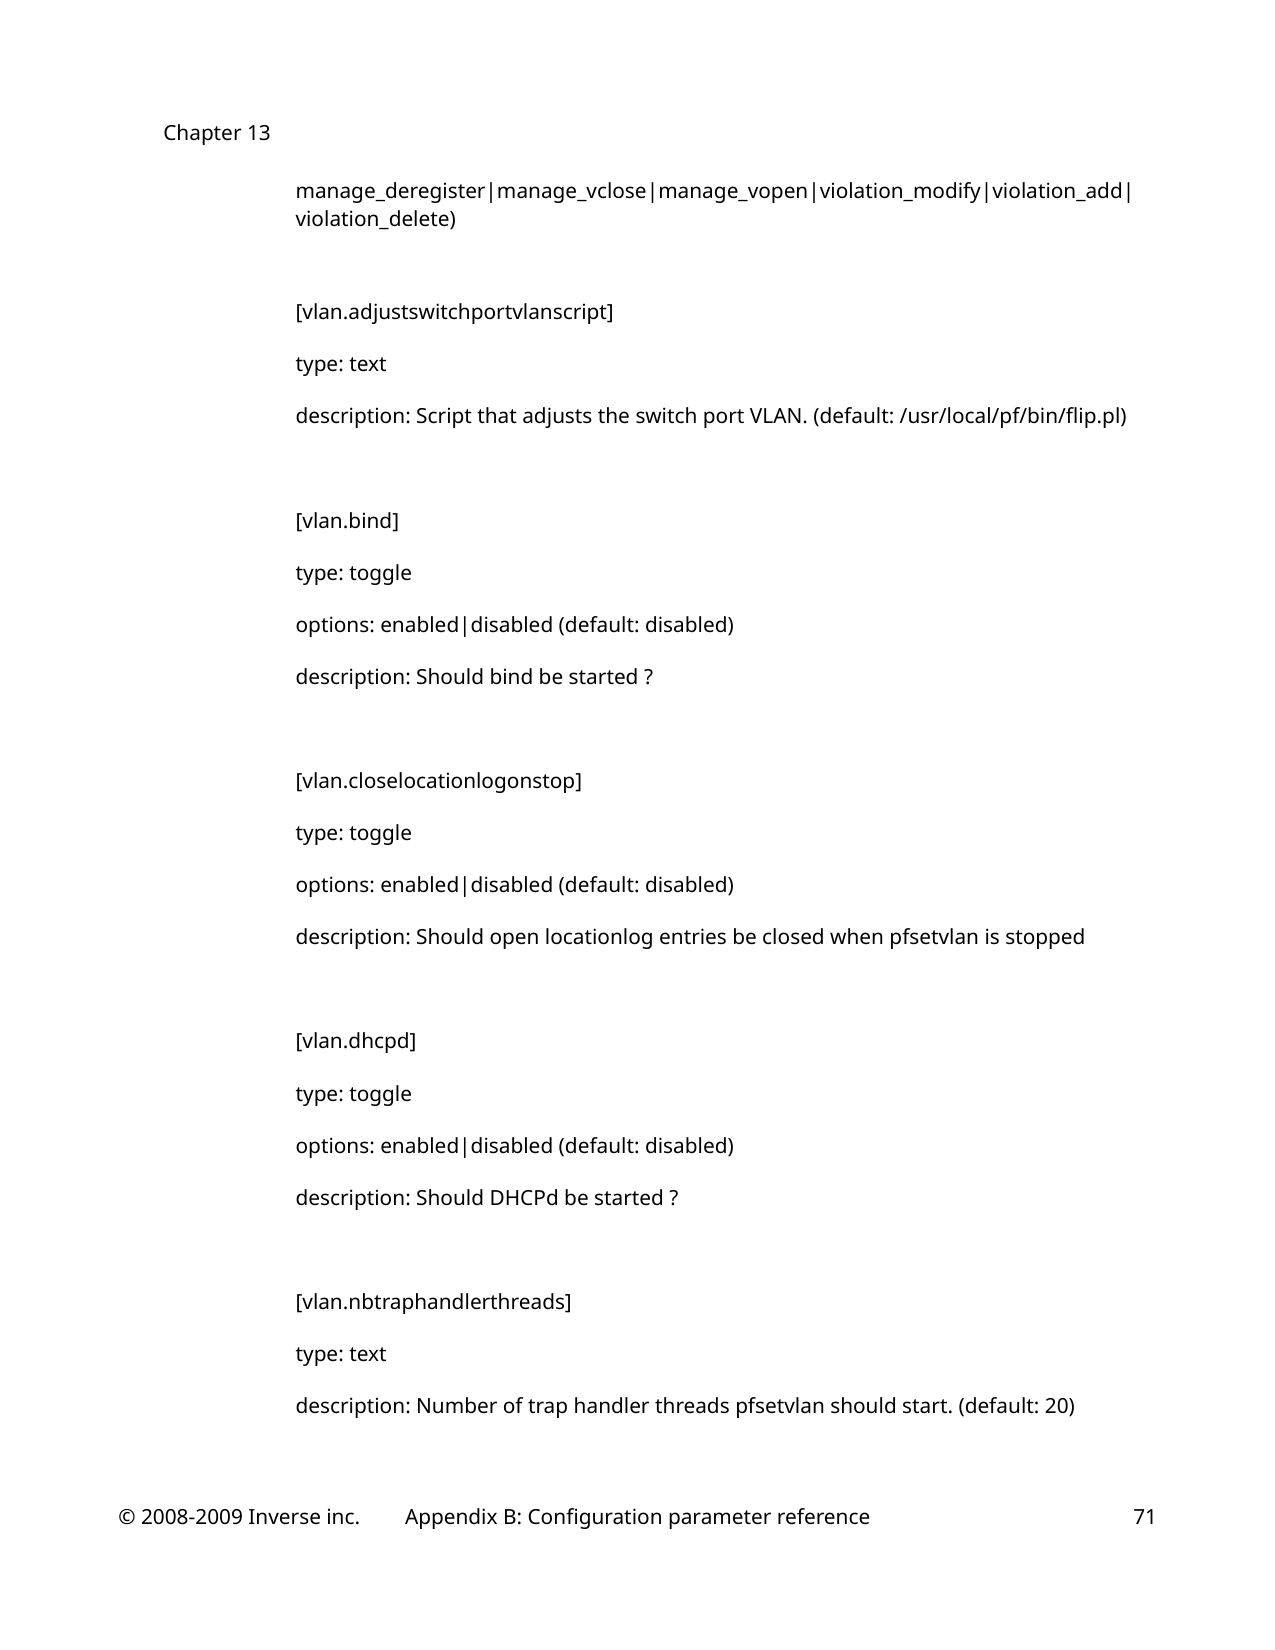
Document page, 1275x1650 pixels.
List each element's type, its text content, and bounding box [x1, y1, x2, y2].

text description: Should bind be started ? [295, 662, 1157, 691]
text type: toggle [295, 818, 1157, 847]
text options: enabled|disabled (default: disabled) [295, 1131, 1157, 1159]
text type: text [295, 349, 1157, 378]
text [vlan.adjustswitchportvlanscript] [295, 297, 1157, 326]
text options: enabled|disabled (default: disabled) [295, 870, 1157, 899]
text [vlan.bind] [295, 506, 1157, 534]
text description: Should DHCPd be started ? [295, 1183, 1157, 1211]
text type: toggle [295, 558, 1157, 586]
text description: Script that adjusts the switch port VLAN. (default: /usr/local/pf/bin/flip.pl) [295, 402, 1157, 430]
text description: Number of trap handler threads pfsetvlan should start. (default: 20) [295, 1391, 1157, 1420]
text type: text [295, 1339, 1157, 1368]
text description: Should open locationlog entries be closed when pfsetvlan is stopped [295, 922, 1157, 951]
text type: toggle [295, 1079, 1157, 1107]
text options: enabled|disabled (default: disabled) [295, 610, 1157, 638]
text [vlan.closelocationlogonstop] [295, 766, 1157, 795]
text manage_deregister|manage_vclose|manage_vopen|violation_modify|violation_add|violation_delete) [295, 176, 1157, 233]
text [vlan.dhcpd] [295, 1027, 1157, 1055]
text [vlan.nbtraphandlerthreads] [295, 1287, 1157, 1316]
